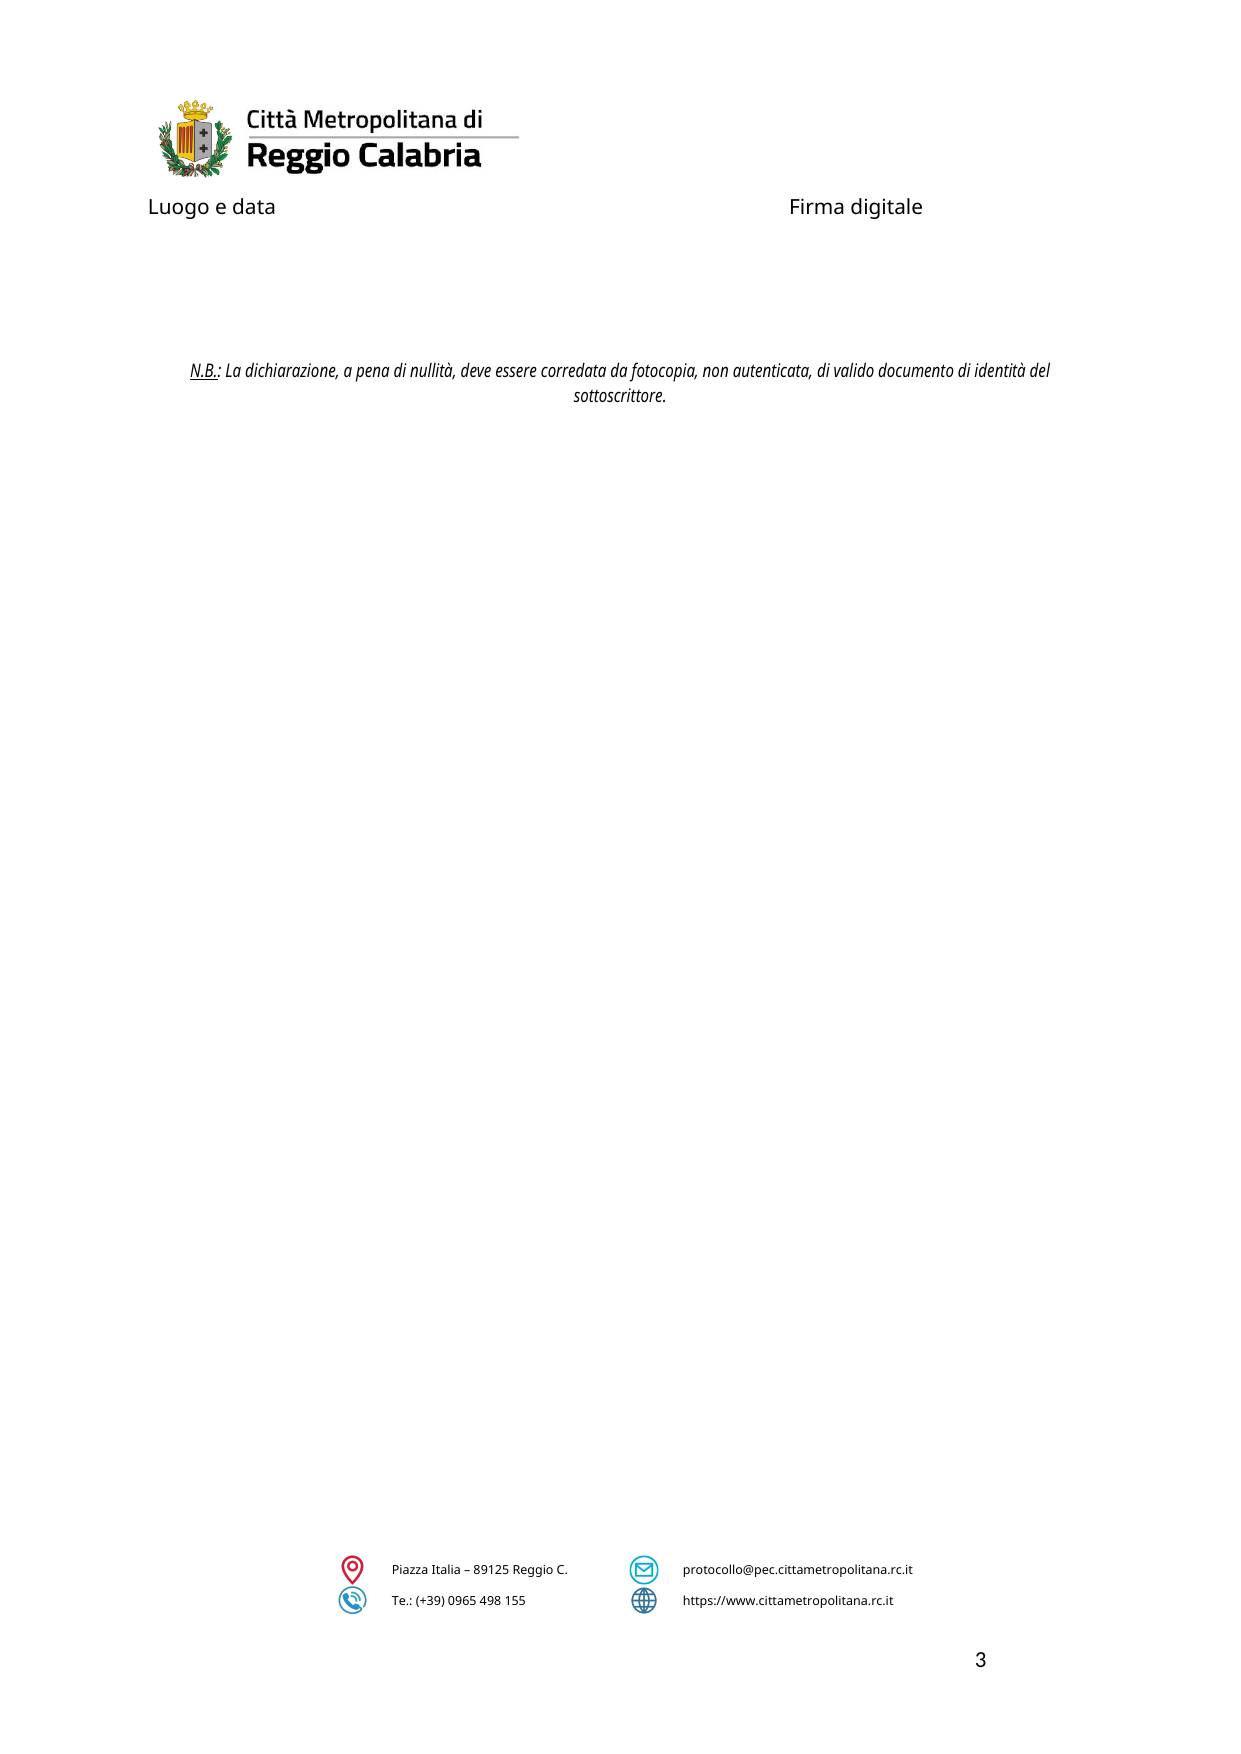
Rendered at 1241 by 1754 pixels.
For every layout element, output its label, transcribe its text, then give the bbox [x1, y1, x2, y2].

picture [636, 1558, 652, 1562]
table_header Firma digitale [616, 192, 1096, 255]
picture [649, 1555, 659, 1564]
picture [649, 1576, 659, 1585]
picture [629, 1575, 639, 1585]
picture [158, 100, 238, 181]
picture [637, 1569, 651, 1574]
picture [337, 1586, 368, 1616]
text N.B.: La dichiarazione, a pena di nullità, deve essere corredata da fotocopia, non autenticata, di valido documento di identità del sottoscrittore. [148, 357, 1092, 408]
table_header Luogo e data [136, 192, 616, 255]
picture [244, 106, 332, 111]
picture [635, 1577, 653, 1582]
picture [629, 1586, 659, 1616]
picture [629, 1555, 639, 1565]
picture [337, 1555, 368, 1585]
